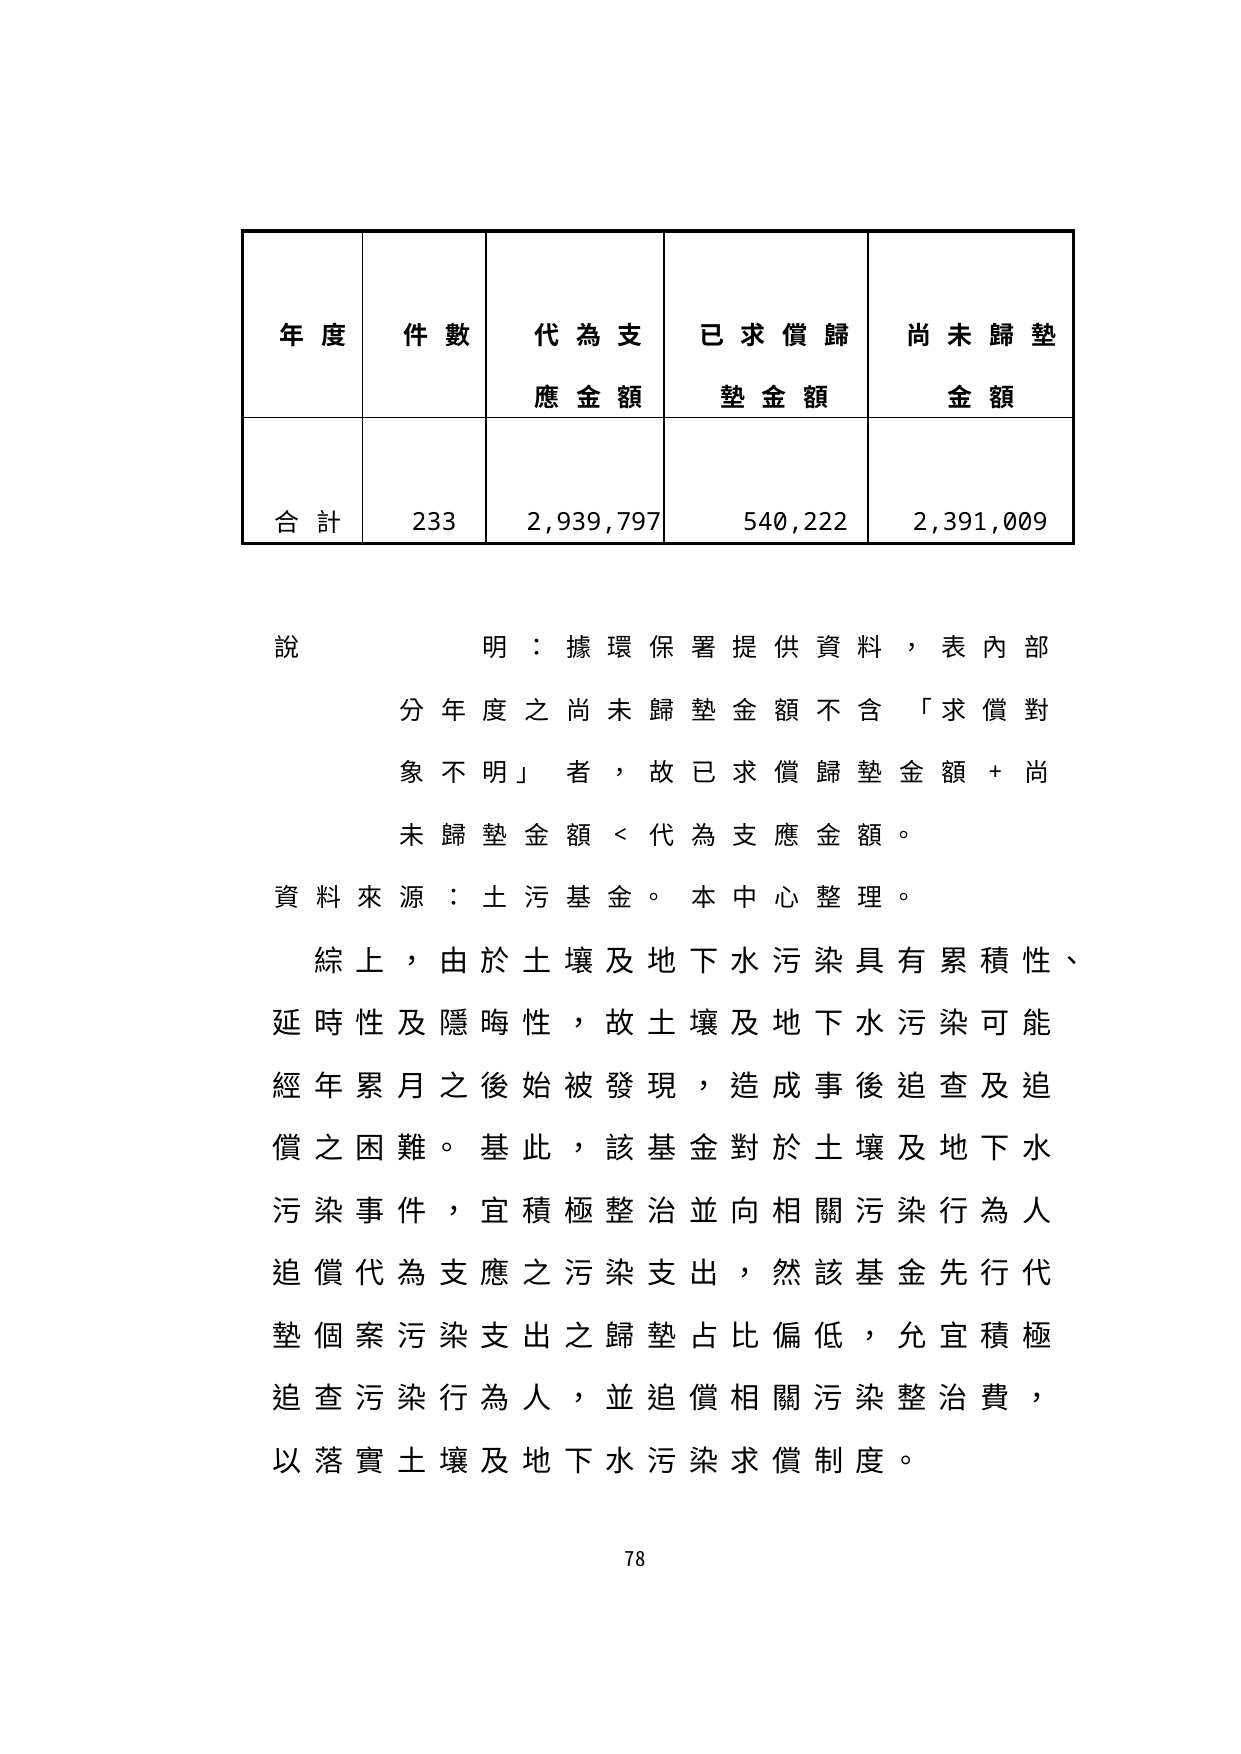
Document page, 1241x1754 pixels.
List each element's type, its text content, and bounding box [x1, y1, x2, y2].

table_cell 233 [363, 418, 485, 542]
table_header 已求償歸墊金額 [665, 233, 867, 417]
table_header 尚未歸墊金額 [869, 233, 1072, 417]
table_cell 540,222 [665, 418, 867, 542]
table_cell 2,939,797 [487, 418, 663, 542]
table_cell 2,391,009 [869, 418, 1072, 542]
table_header 件數 [363, 233, 485, 417]
table_cell 合計 [244, 418, 362, 542]
text 資料來源：土污基金。本中心整理。 [242, 854, 1058, 917]
table_header 代為支應金額 [487, 233, 663, 417]
table_header 年度 [244, 233, 362, 417]
text 說 明：據環保署提供資料，表內部分年度之尚未歸墊金額不含「求償對象不明」者，故已求償歸墊金額+尚未歸墊金額<代為支應金額。 [241, 604, 1058, 854]
text 綜上，由於土壤及地下水污染具有累積性、延時性及隱晦性，故土壤及地下水污染可能經年累月之後始被發現，造成事後追查及追償之困難。基此，該基金對於土壤及地下水污染事件，宜積極整治並向相關污染行為人追償代為支應之污染支出，然該基金先行代墊個案污染支出之歸墊占比偏低，允宜積極追查污染行為人，並追償相關污染整治費，以落實土壤及地下水污染求償制度。 [242, 917, 1058, 1479]
